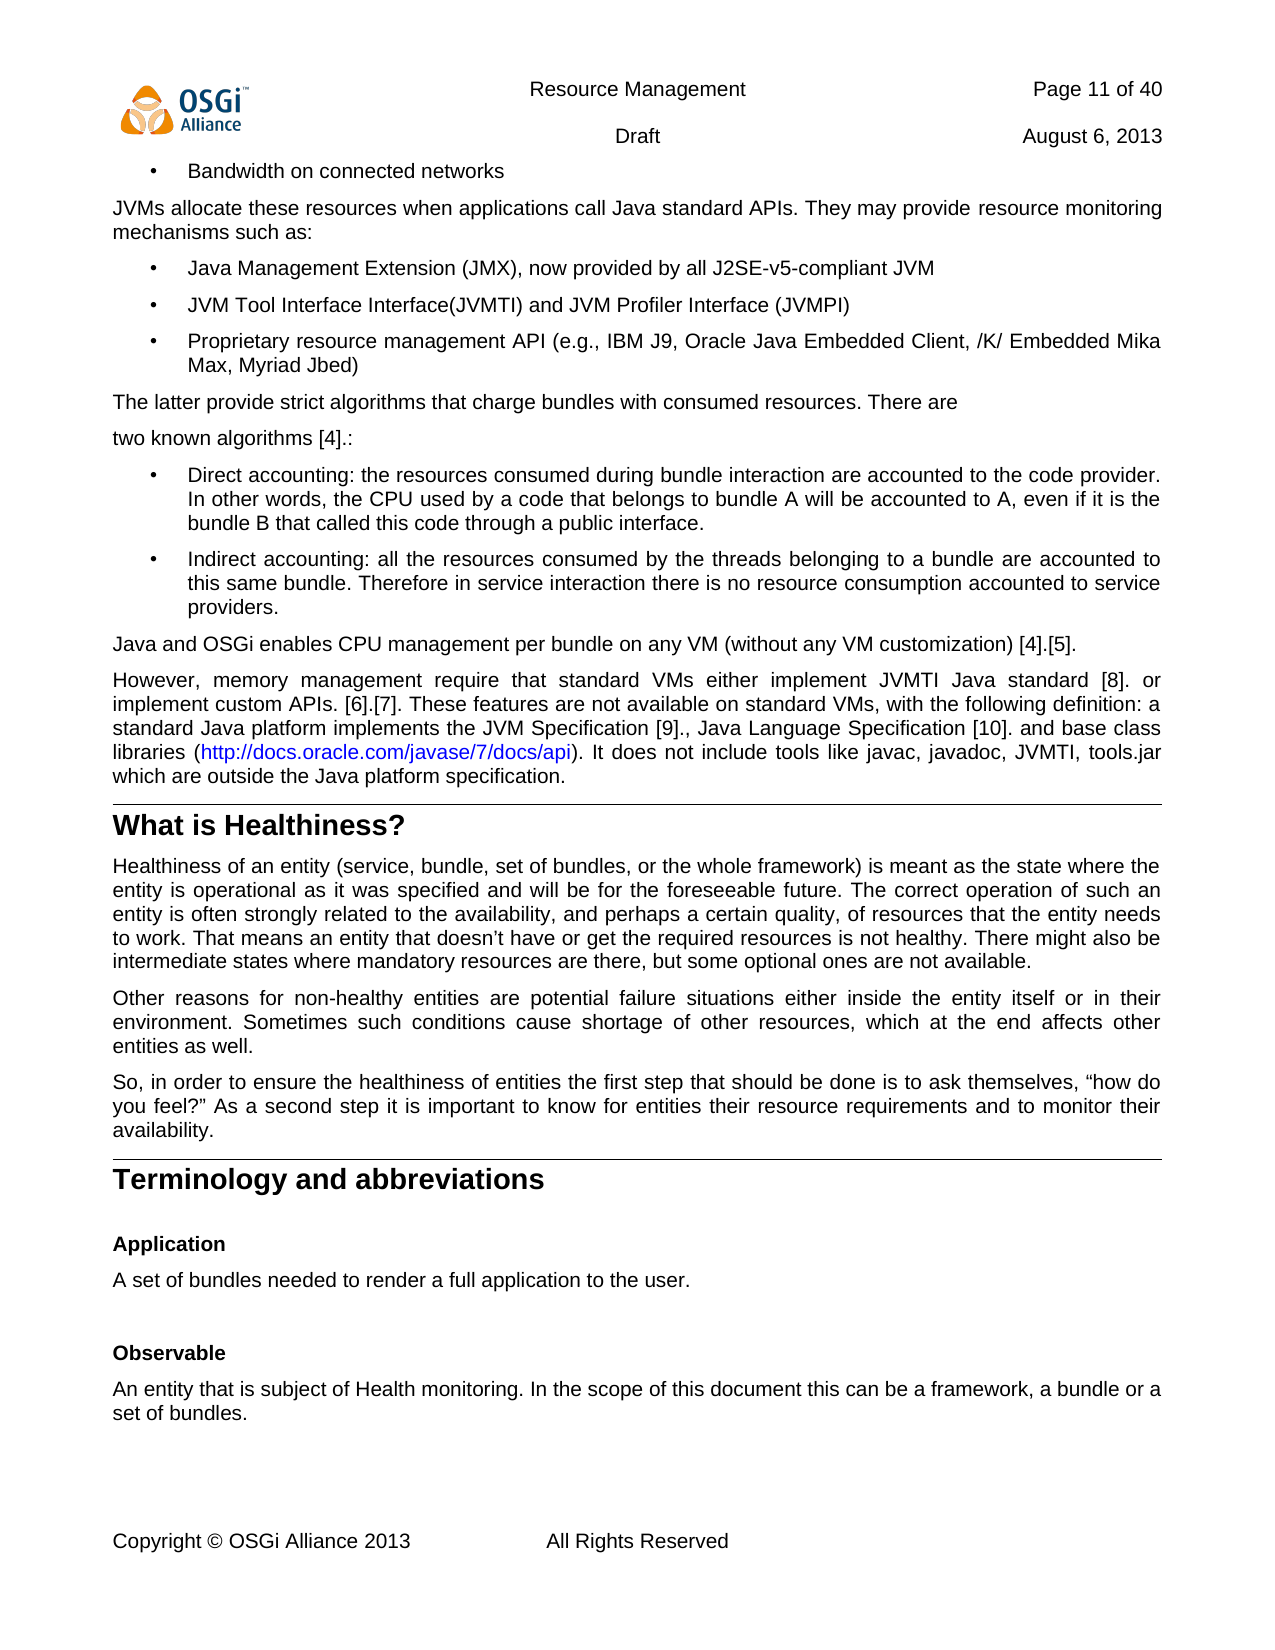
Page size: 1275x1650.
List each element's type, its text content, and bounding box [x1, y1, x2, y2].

text JVMs allocate these resources when applications call Java standard APIs. They may provide resource monitoring mechanisms such as: [112, 196, 1162, 243]
list Proprietary resource management API (e.g., IBM J9, Oracle Java Embedded Client, /K/ Embedded Mika Max, Myriad Jbed) [150, 329, 1162, 377]
text two known algorithms [4].: [112, 426, 1162, 450]
text An entity that is subject of Health monitoring. In the scope of this document this can be a framework, a bundle or a set of bundles. [112, 1377, 1162, 1425]
text Other reasons for non-healthy entities are potential failure situations either inside the entity itself or in their environment. Sometimes such conditions cause shortage of other resources, which at the end affects other entities as well. [112, 986, 1162, 1058]
text Java and OSGi enables CPU management per bundle on any VM (without any VM customization) [4].[5]. [112, 631, 1162, 655]
text So, in order to ensure the healthiness of entities the first step that should be done is to ask themselves, “how do you feel?” As a second step it is important to know for entities their resource requirements and to monitor their availability. [112, 1070, 1162, 1142]
list JVM Tool Interface Interface(JVMTI) and JVM Profiler Interface (JVMPI) [150, 292, 1162, 317]
text However, memory management require that standard VMs either implement JVMTI Java standard [8]. or implement custom APIs. [6].[7]. These features are not available on standard VMs, with the following definition: a standard Java platform implements the JVM Specification [9]., Java Language Specification [10]. and base class libraries (http://docs.oracle.com/javase/7/docs/api). It does not include tools like javac, javadoc, JVMTI, tools.jar which are outside the Java platform specification. [112, 668, 1162, 788]
text Application [112, 1232, 1162, 1256]
text Healthiness of an entity (service, bundle, set of bundles, or the whole framework) is meant as the state where the entity is operational as it was specified and will be for the foreseeable future. The correct operation of such an entity is often strongly related to the availability, and perhaps a certain quality, of resources that the entity needs to work. That means an entity that doesn’t have or get the required resources is not healthy. There might also be intermediate states where mandatory resources are there, but some optional ones are not available. [112, 853, 1162, 973]
list Java Management Extension (JMX), now provided by all J2SE-v5-compliant JVM [150, 256, 1162, 280]
picture [113, 78, 257, 142]
text The latter provide strict algorithms that charge bundles with consumed resources. There are [112, 389, 1162, 413]
list Indirect accounting: all the resources consumed by the threads belonging to a bundle are accounted to this same bundle. Therefore in service interaction there is no resource consumption accounted to service providers. [150, 547, 1162, 619]
subtitle What is Healthiness? [112, 805, 1162, 841]
subtitle Terminology and abbreviations [112, 1160, 1162, 1195]
text Observable [112, 1341, 1162, 1365]
list Direct accounting: the resources consumed during bundle interaction are accounted to the code provider. In other words, the CPU used by a code that belongs to bundle A will be accounted to A, even if it is the bundle B that called this code through a public interface. [150, 462, 1162, 534]
text A set of bundles needed to render a full application to the user. [112, 1268, 1162, 1292]
list Bandwidth on connected networks [150, 159, 1162, 183]
